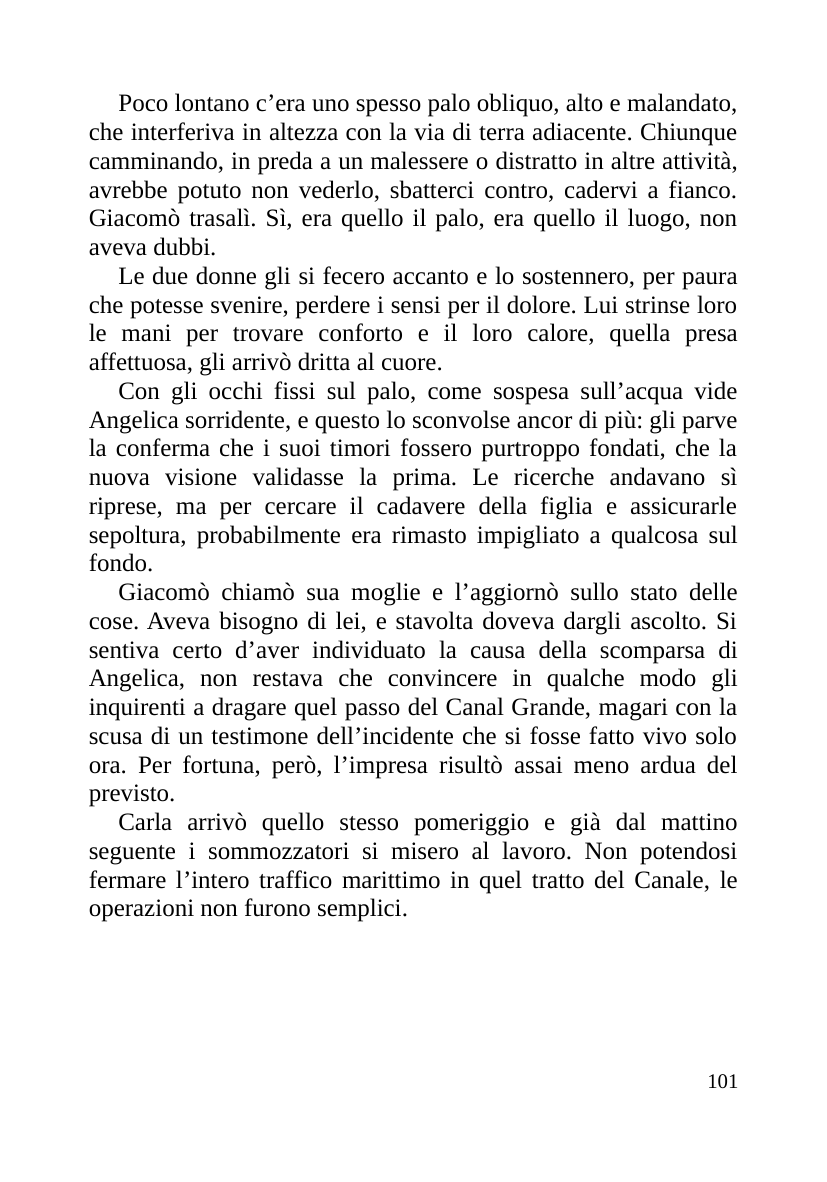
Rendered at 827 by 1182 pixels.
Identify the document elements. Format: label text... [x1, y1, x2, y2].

text Carla arrivò quello stesso pomeriggio e già dal mattino seguente i sommozzatori si misero al lavoro. Non potendosi fermare l’intero traffico marittimo in quel tratto del Canale, le operazioni non furono semplici. [88, 807, 738, 922]
text Con gli occhi fissi sul palo, come sospesa sull’acqua vide Angelica sorridente, e questo lo sconvolse ancor di più: gli parve la conferma che i suoi timori fossero purtroppo fondati, che la nuova visione validasse la prima. Le ricerche andavano sì riprese, ma per cercare il cadavere della figlia e assicurarle sepoltura, probabilmente era rimasto impigliato a qualcosa sul fondo. [88, 376, 738, 577]
text Le due donne gli si fecero accanto e lo sostennero, per paura che potesse svenire, perdere i sensi per il dolore. Lui strinse loro le mani per trovare conforto e il loro calore, quella presa affettuosa, gli arrivò dritta al cuore. [88, 261, 738, 376]
text Poco lontano c’era uno spesso palo obliquo, alto e malandato, che interferiva in altezza con la via di terra adiacente. Chiunque camminando, in preda a un malessere o distratto in altre attività, avrebbe potuto non vederlo, sbatterci contro, cadervi a fianco. Giacomò trasalì. Sì, era quello il palo, era quello il luogo, non aveva dubbi. [88, 88, 738, 261]
text Giacomò chiamò sua moglie e l’aggiornò sullo stato delle cose. Aveva bisogno di lei, e stavolta doveva dargli ascolto. Si sentiva certo d’aver individuato la causa della scomparsa di Angelica, non restava che convincere in qualche modo gli inquirenti a dragare quel passo del Canal Grande, magari con la scusa di un testimone dell’incidente che si fosse fatto vivo solo ora. Per fortuna, però, l’impresa risultò assai meno ardua del previsto. [88, 577, 738, 807]
